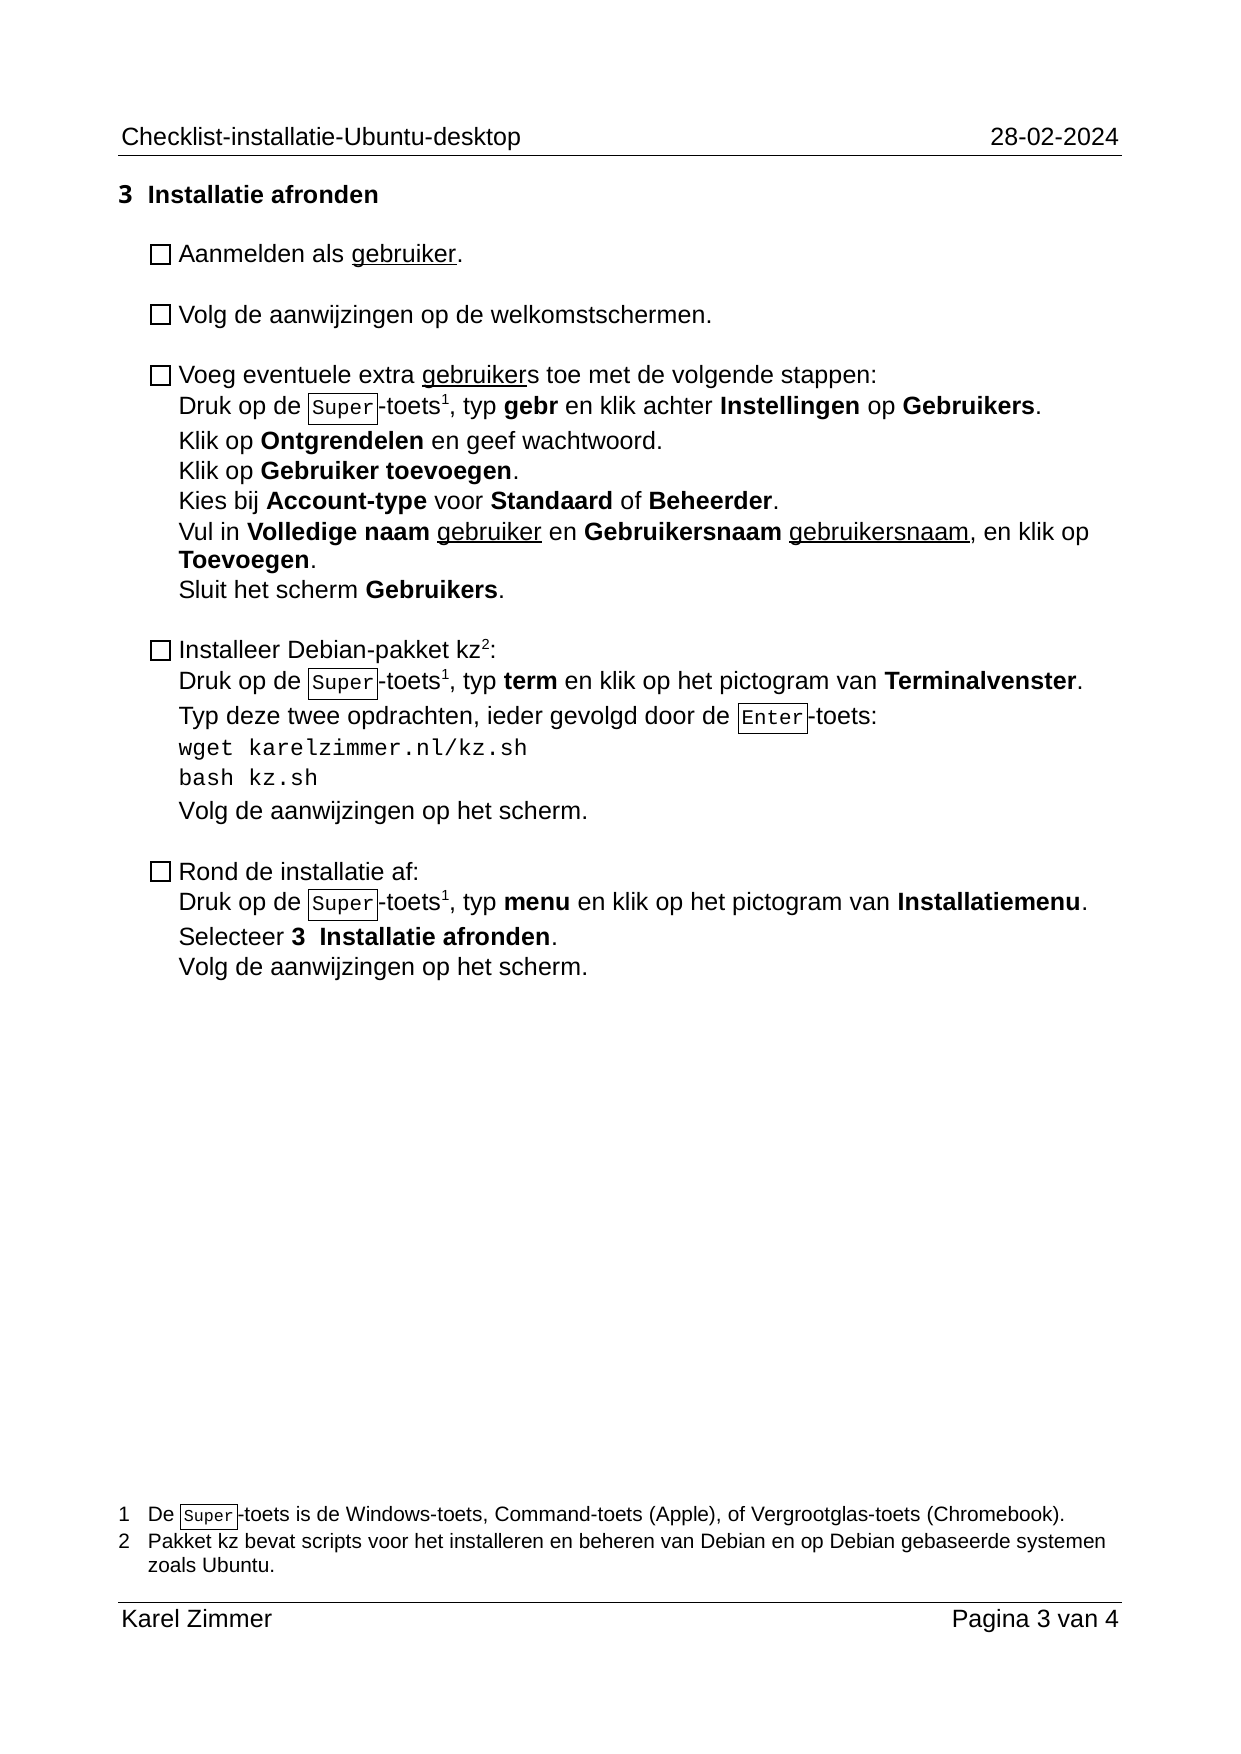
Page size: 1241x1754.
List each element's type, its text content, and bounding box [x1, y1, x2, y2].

table_cell [142, 516, 177, 575]
table_cell bash kz.sh [177, 766, 1122, 796]
table_cell [118, 635, 142, 666]
table_cell [142, 425, 177, 456]
table_cell wget karelzimmer.nl/kz.sh [177, 735, 1122, 766]
table_cell Druk op de Super-toets1, typ term en klik op het pictogram van Terminalvenster. [177, 666, 1122, 700]
table_cell [118, 922, 142, 952]
table_cell [118, 269, 142, 300]
table_cell [142, 635, 177, 666]
table_cell [177, 269, 1122, 300]
list Installatie afronden [118, 177, 1122, 211]
table_cell Typ deze twee opdrachten, ieder gevolgd door de Enter-toets: [177, 700, 1122, 735]
table_cell Installeer Debian-pakket kz: [177, 635, 1122, 666]
table_cell Selecteer 3 Installatie afronden. [177, 922, 1122, 952]
table_cell [142, 700, 177, 735]
table_cell Sluit het scherm Gebruikers. [177, 575, 1122, 605]
table_cell [142, 575, 177, 605]
table_cell [118, 486, 142, 516]
table_cell [118, 735, 142, 766]
table_cell [118, 766, 142, 796]
table_cell [118, 826, 142, 856]
table_cell [118, 516, 142, 575]
table_cell [118, 666, 142, 700]
table_cell [118, 700, 142, 735]
table_cell [142, 269, 177, 300]
table_cell [142, 486, 177, 516]
table_cell Volg de aanwijzingen op het scherm. [177, 796, 1122, 826]
table_cell Klik op Ontgrendelen en geef wachtwoord. [177, 425, 1122, 456]
table_cell [118, 456, 142, 486]
table_cell [142, 952, 177, 982]
table_cell [142, 922, 177, 952]
table_cell [118, 300, 142, 330]
table_header [142, 239, 177, 269]
table_cell [177, 605, 1122, 635]
table_cell [118, 575, 142, 605]
table_cell [142, 887, 177, 922]
table_cell Kies bij Account-type voor Standaard of Beheerder. [177, 486, 1122, 516]
table_cell [142, 856, 177, 887]
table_cell Klik op Gebruiker toevoegen. [177, 456, 1122, 486]
table_cell [118, 952, 142, 982]
table_cell [142, 360, 177, 391]
table_cell [177, 826, 1122, 856]
table_cell Druk op de Super-toets1, typ menu en klik op het pictogram van Installatiemenu. [177, 887, 1122, 922]
table_cell [118, 360, 142, 391]
table_header [118, 239, 142, 269]
table_cell [142, 666, 177, 700]
table_cell [118, 796, 142, 826]
table_cell Voeg eventuele extra gebruikers toe met de volgende stappen: [177, 360, 1122, 391]
table_cell [118, 887, 142, 922]
table_cell Rond de installatie af: [177, 856, 1122, 887]
table_cell [142, 796, 177, 826]
table_cell [142, 330, 177, 360]
table_cell [142, 300, 177, 330]
table_cell Druk op de Super-toets, typ gebr en klik achter Instellingen op Gebruikers. [177, 391, 1122, 425]
table_header Aanmelden als gebruiker. [177, 239, 1122, 269]
table_cell [118, 425, 142, 456]
table_cell Vul in Volledige naam gebruiker en Gebruikersnaam gebruikersnaam, en klik op Toevoegen. [177, 516, 1122, 575]
table_cell [118, 330, 142, 360]
table_cell [142, 826, 177, 856]
table_cell [177, 330, 1122, 360]
table_cell Volg de aanwijzingen op het scherm. [177, 952, 1122, 982]
table_cell [142, 766, 177, 796]
table_cell [142, 456, 177, 486]
table_cell [142, 605, 177, 635]
table_cell Volg de aanwijzingen op de welkomstschermen. [177, 300, 1122, 330]
table_cell [118, 856, 142, 887]
table_cell [118, 605, 142, 635]
table_cell [118, 391, 142, 425]
table_cell [142, 735, 177, 766]
table_cell [142, 391, 177, 425]
